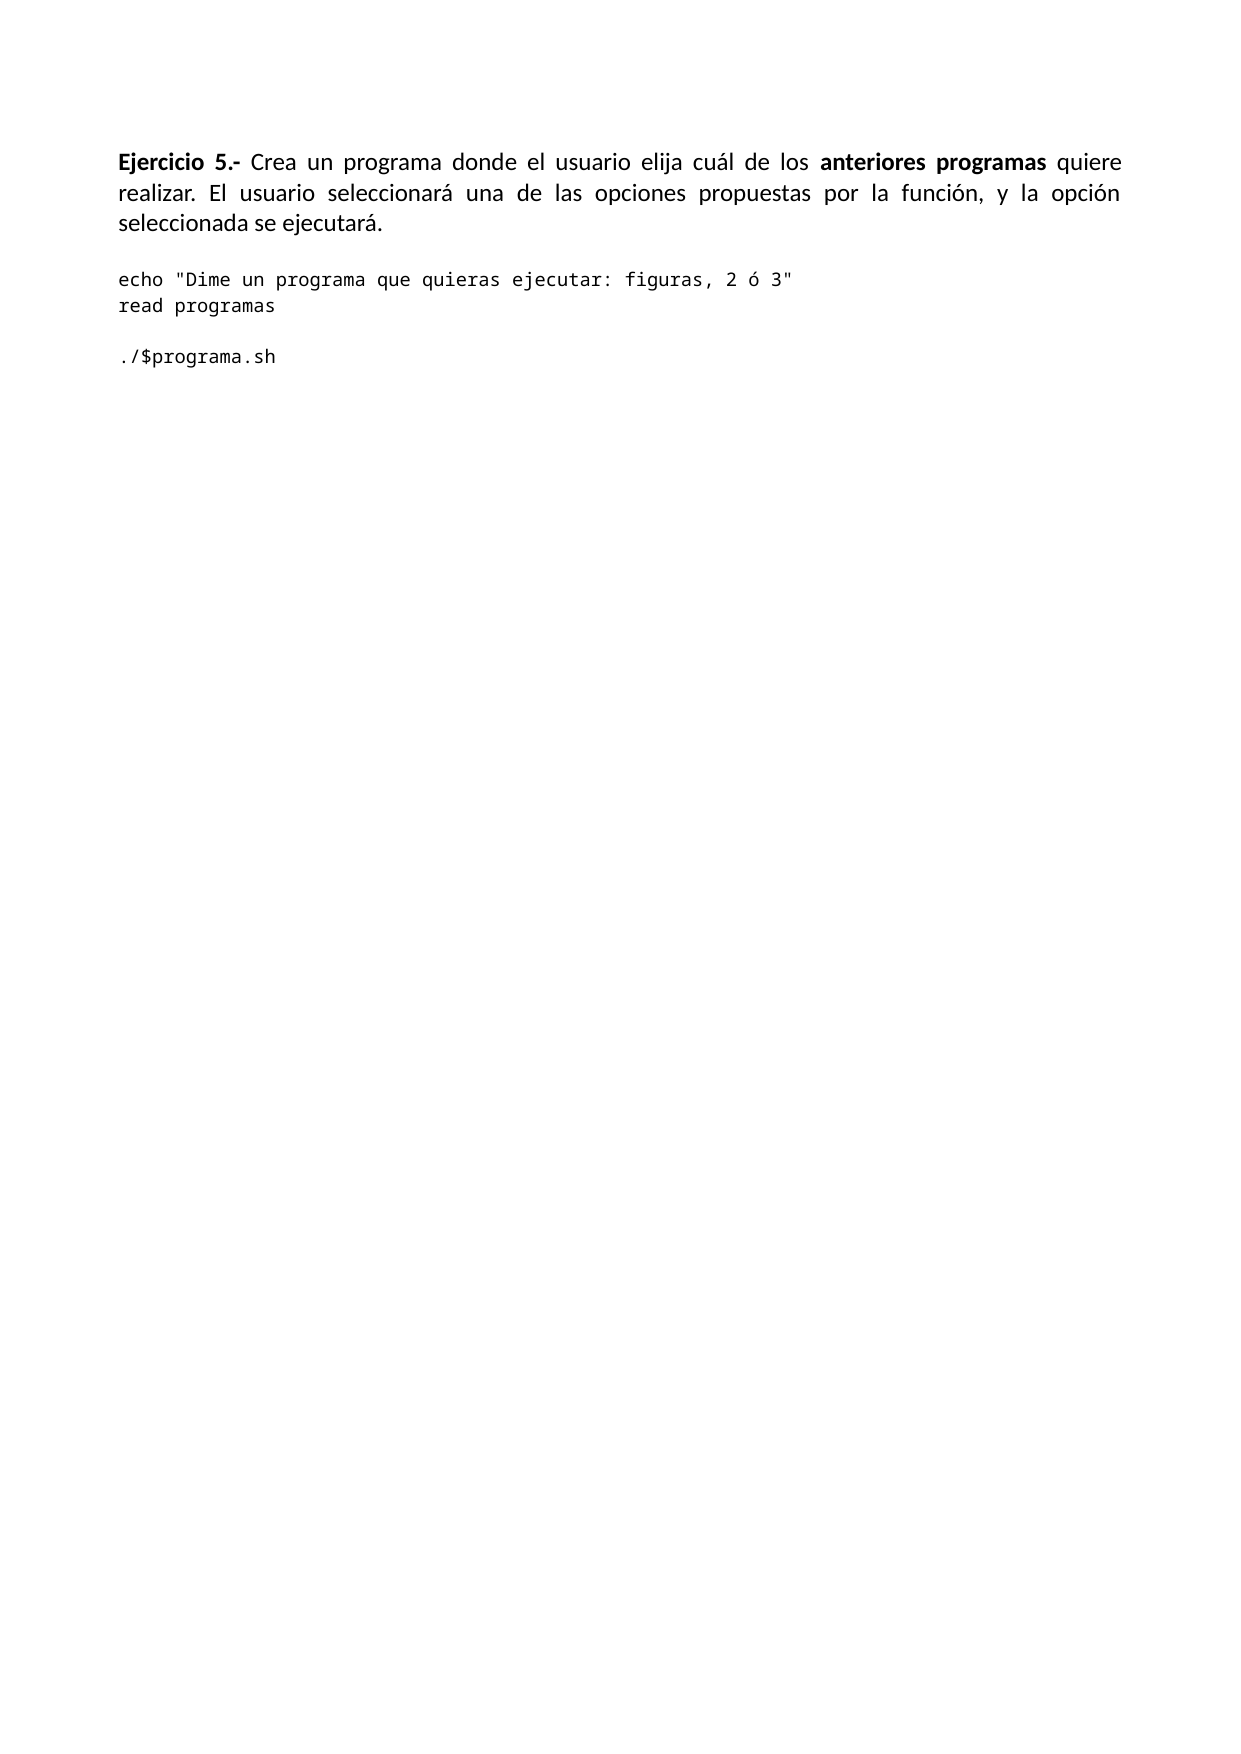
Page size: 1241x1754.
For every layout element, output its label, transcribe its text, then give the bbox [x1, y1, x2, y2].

text read programas [118, 292, 1122, 318]
text ./$programa.sh [118, 343, 1122, 369]
text echo "Dime un programa que quieras ejecutar: figuras, 2 ó 3" [118, 267, 1122, 292]
text Ejercicio 5.- Crea un programa donde el usuario elija cuál de los anteriores programas quiere realizar. El usuario seleccionará una de las opciones propuestas por la función, y la opción seleccionada se ejecutará. [118, 147, 1122, 238]
